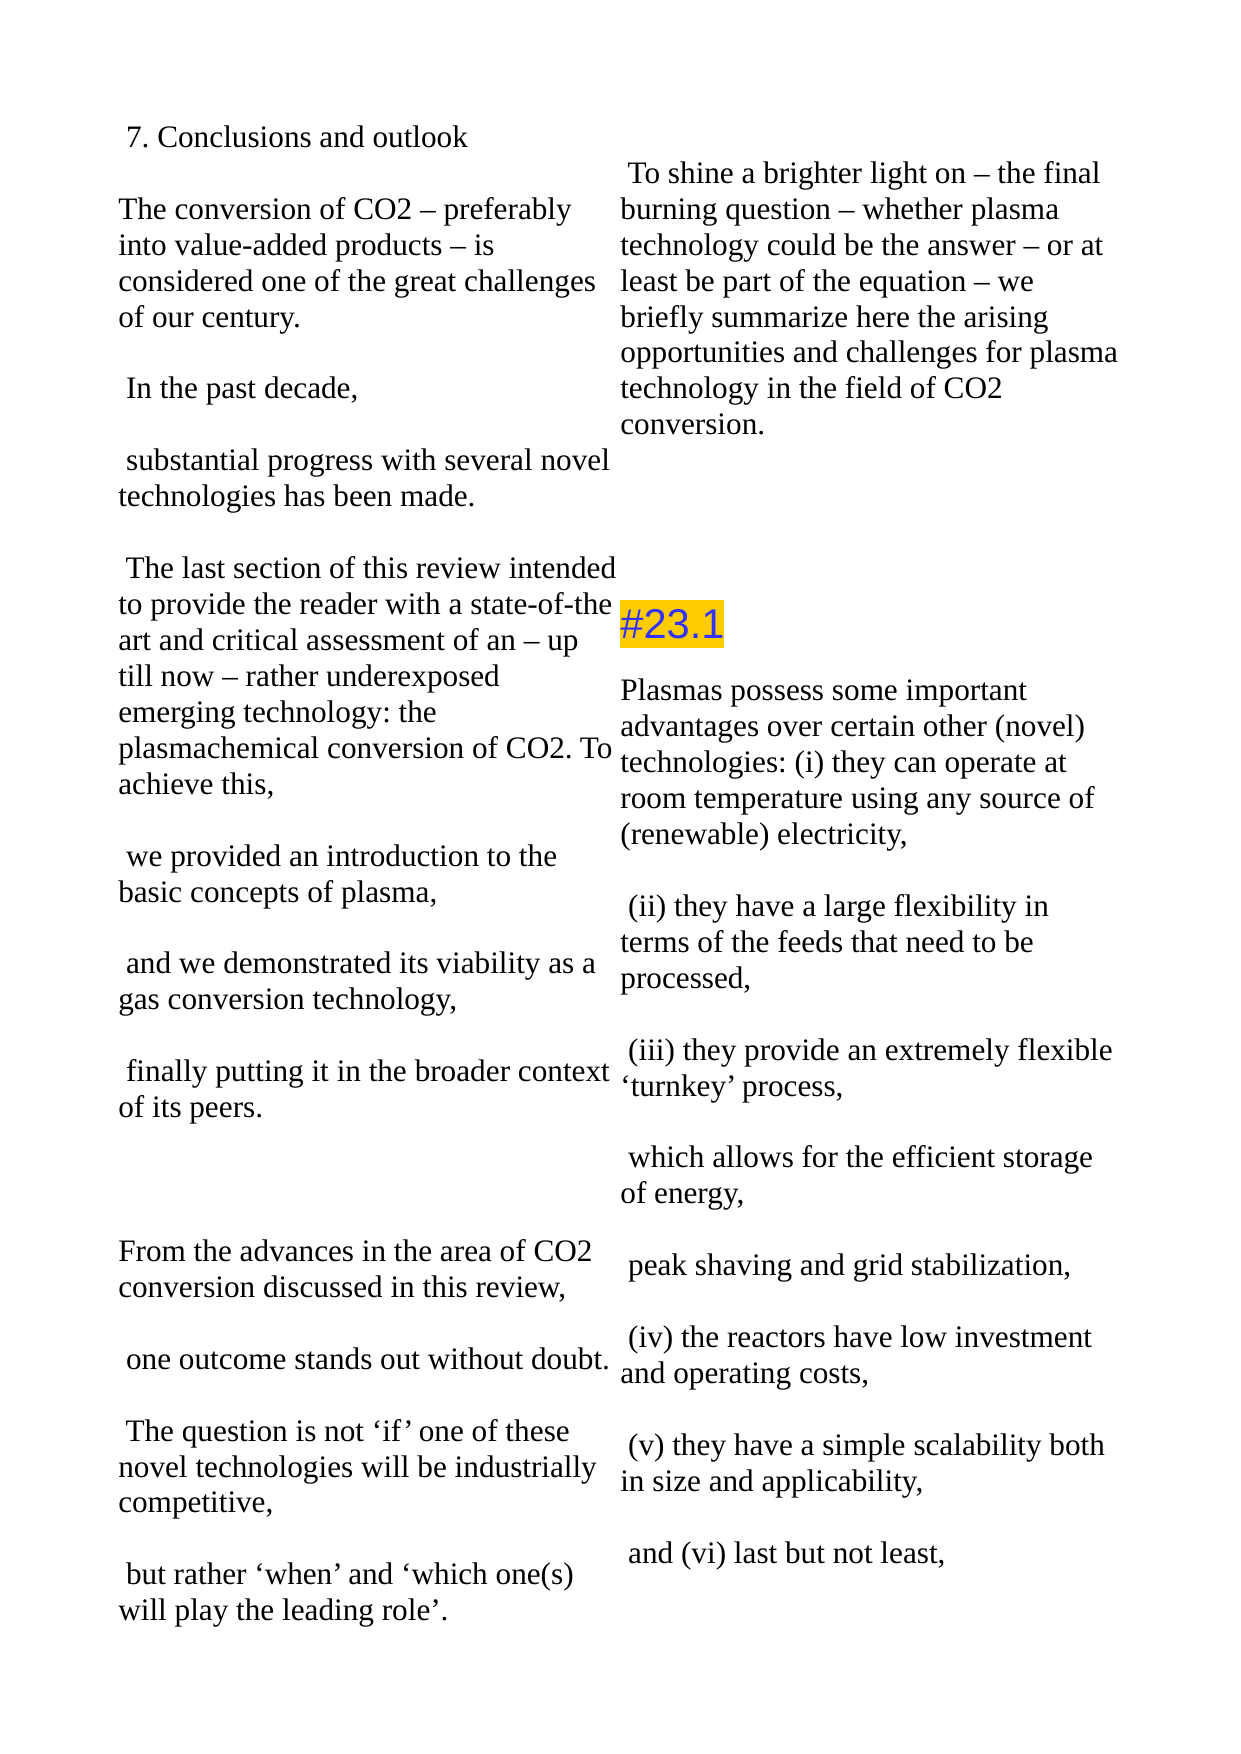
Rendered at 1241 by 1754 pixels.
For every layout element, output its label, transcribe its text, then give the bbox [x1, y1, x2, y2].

text The last section of this review intended to provide the reader with a state-of-the art and critical assessment of an – up till now – rather underexposed emerging technology: the plasmachemical conversion of CO2. To achieve this, [118, 549, 620, 801]
text The conversion of CO2 – preferably into value-added products – is considered one of the great challenges of our century. [118, 190, 620, 334]
text To shine a brighter light on – the final burning question – whether plasma technology could be the answer – or at least be part of the equation – we briefly summarize here the arising opportunities and challenges for plasma technology in the field of CO2 conversion. [620, 154, 1122, 442]
text 7. Conclusions and outlook [118, 118, 620, 154]
text and (vi) last but not least, [620, 1534, 1122, 1570]
text (ii) they have a large flexibility in terms of the feeds that need to be processed, [620, 887, 1122, 995]
text From the advances in the area of CO2 conversion discussed in this review, [118, 1232, 620, 1304]
text one outcome stands out without doubt. [118, 1340, 620, 1376]
text finally putting it in the broader context of its peers. [118, 1052, 620, 1124]
text (iv) the reactors have low investment and operating costs, [620, 1318, 1122, 1390]
text In the past decade, [118, 370, 620, 406]
text substantial progress with several novel technologies has been made. [118, 442, 620, 513]
text Plasmas possess some important advantages over certain other (novel) technologies: (i) they can operate at room temperature using any source of (renewable) electricity, [620, 672, 1122, 851]
text #23.1 [620, 600, 1122, 648]
text but rather ‘when’ and ‘which one(s) will play the leading role’. [118, 1556, 620, 1627]
text The question is not ‘if’ one of these novel technologies will be industrially competitive, [118, 1412, 620, 1520]
text we provided an introduction to the basic concepts of plasma, [118, 837, 620, 909]
text (v) they have a simple scalability both in size and applicability, [620, 1426, 1122, 1498]
text peak shaving and grid stabilization, [620, 1247, 1122, 1282]
text (iii) they provide an extremely flexible ‘turnkey’ process, [620, 1031, 1122, 1103]
text and we demonstrated its viability as a gas conversion technology, [118, 945, 620, 1017]
text which allows for the efficient storage of energy, [620, 1139, 1122, 1211]
